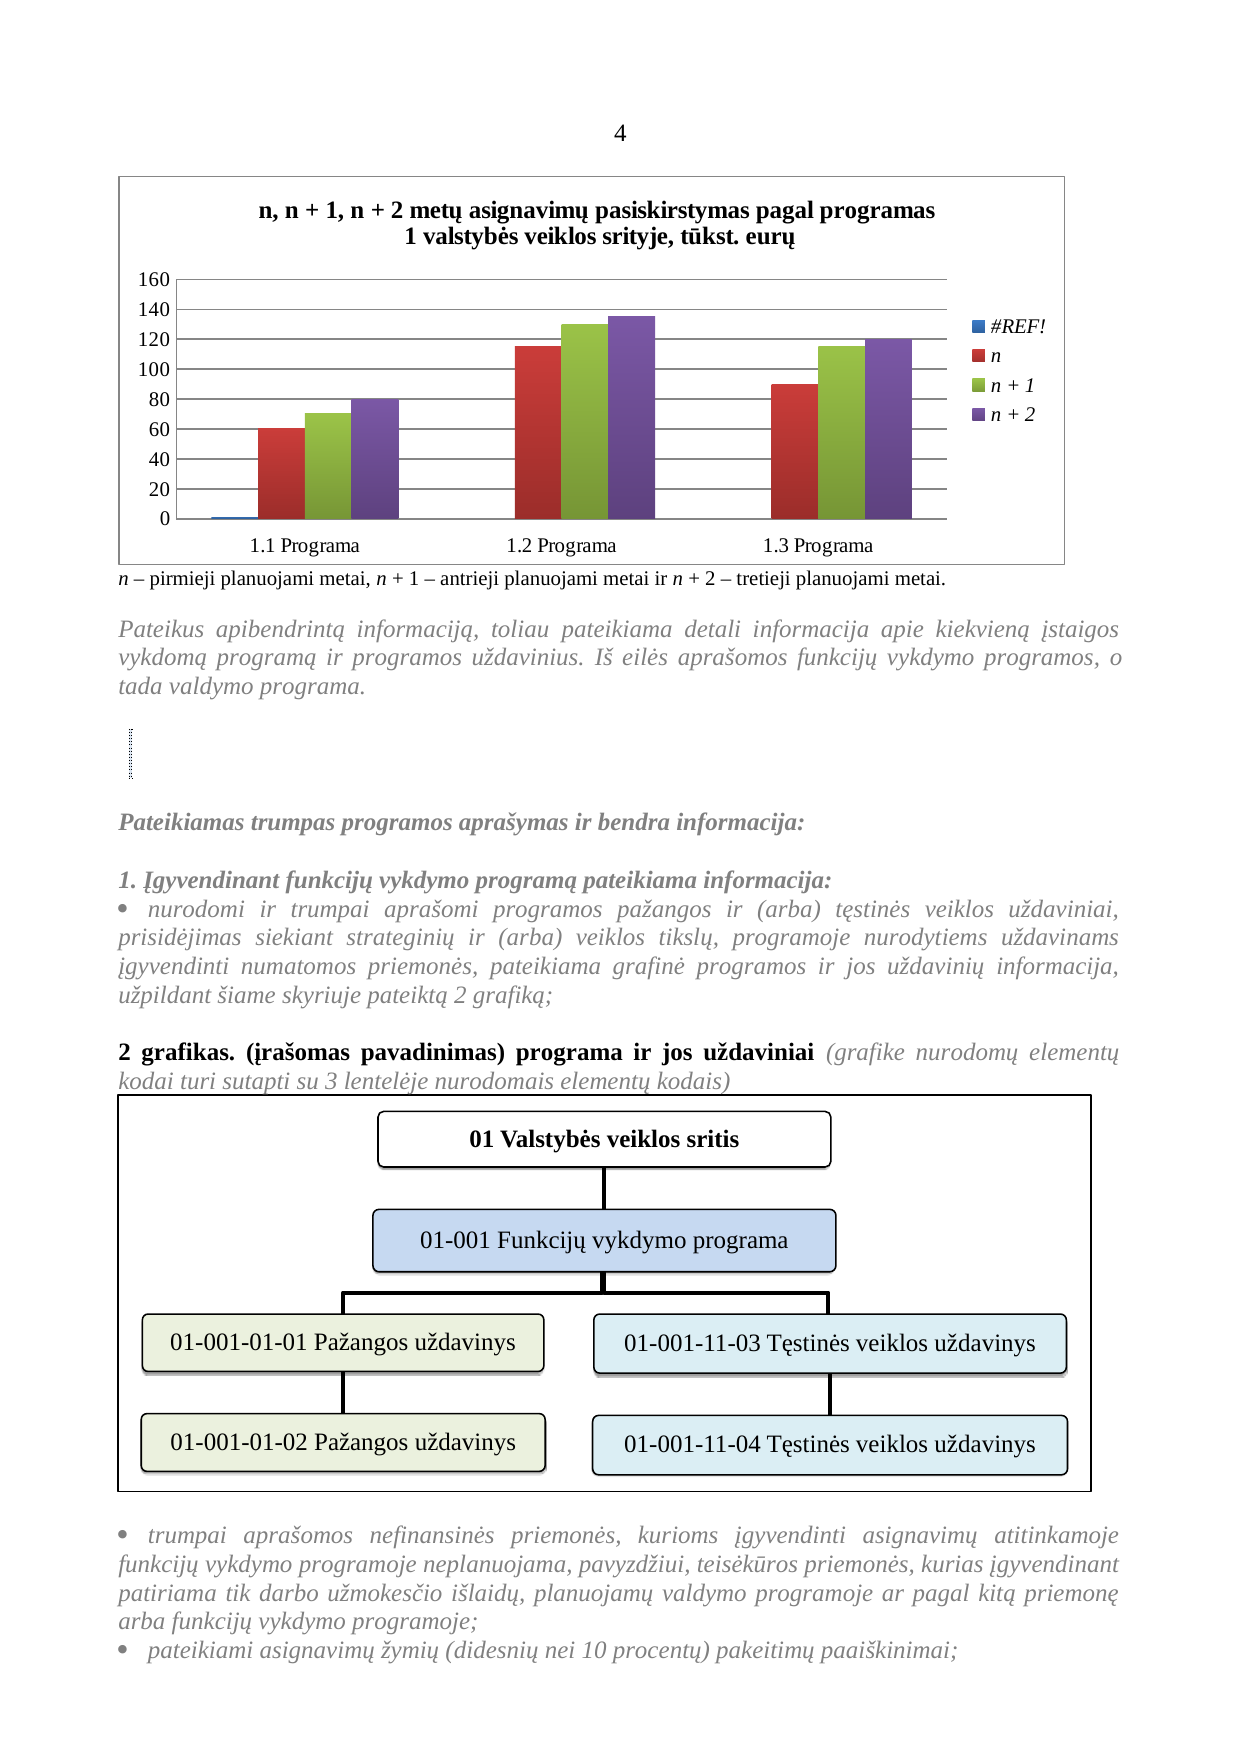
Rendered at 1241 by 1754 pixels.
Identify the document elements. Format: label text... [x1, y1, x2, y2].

text  nurodomi ir trumpai aprašomi programos pažangos ir (arba) tęstinės veiklos uždaviniai, prisidėjimas siekiant strateginių ir (arba) veiklos tikslų, programoje nurodytiems uždavinams įgyvendinti numatomos priemonės, pateikiama grafinė programos ir jos uždavinių informacija, užpildant šiame skyriuje pateiktą 2 grafiką; [118, 894, 1122, 1009]
text Pateikus apibendrintą informaciją, toliau pateikiama detali informacija apie kiekvieną įstaigos vykdomą programą ir programos uždavinius. Iš eilės aprašomos funkcijų vykdymo programos, o tada valdymo programa. [118, 614, 1122, 700]
text  trumpai aprašomos nefinansinės priemonės, kurioms įgyvendinti asignavimų atitinkamoje funkcijų vykdymo programoje neplanuojama, pavyzdžiui, teisėkūros priemonės, kurias įgyvendinant patiriama tik darbo užmokesčio išlaidų, planuojamų valdymo programoje ar pagal kitą priemonę arba funkcijų vykdymo programoje; [118, 1520, 1122, 1635]
text Pateikiamas trumpas programos aprašymas ir bendra informacija: [118, 807, 1122, 836]
text n – pirmieji planuojami metai, n + 1 – antrieji planuojami metai ir n + 2 – tretieji planuojami metai. [118, 566, 1122, 590]
text  pateikiami asignavimų žymių (didesnių nei 10 procentų) pakeitimų paaiškinimai; [118, 1635, 1122, 1664]
text 1. Įgyvendinant funkcijų vykdymo programą pateikiama informacija: [118, 865, 1122, 894]
text 2 grafikas. (įrašomas pavadinimas) programa ir jos uždaviniai (grafike nurodomų elementų kodai turi sutapti su 3 lentelėje nurodomais elementų kodais) [118, 1037, 1122, 1095]
